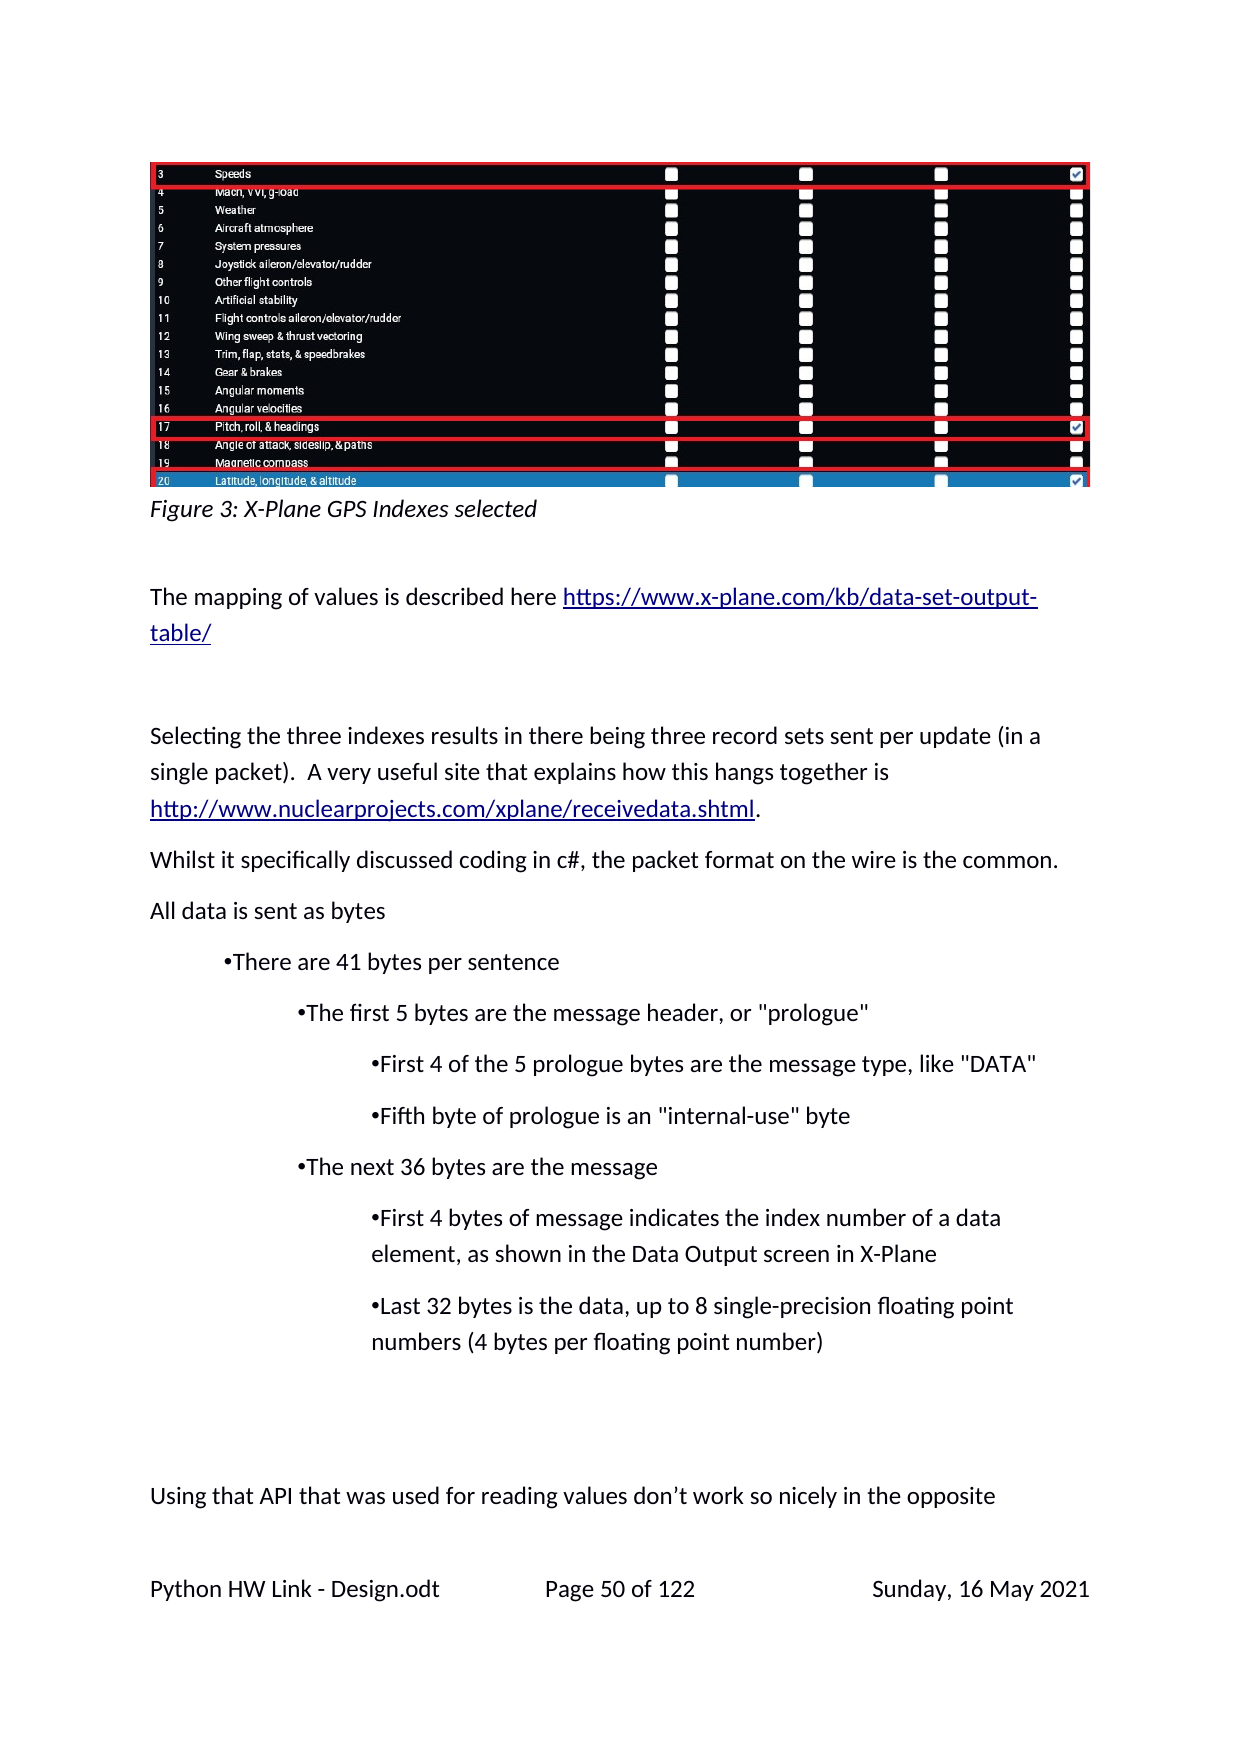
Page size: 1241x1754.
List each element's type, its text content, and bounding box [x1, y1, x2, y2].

list There are 41 bytes per sentence [150, 946, 1090, 977]
list Fifth byte of prologue is an "internal-use" byte [150, 1100, 1090, 1130]
list First 4 of the 5 prologue bytes are the message type, like "DATA" [150, 1049, 1090, 1079]
text Whilst it specifically discussed coding in c#, the packet format on the wire is the common. [150, 844, 1090, 874]
list First 4 bytes of message indicates the index number of a data element, as shown in the Data Output screen in X-Plane [150, 1202, 1090, 1269]
list The next 36 bytes are the message [150, 1151, 1090, 1181]
text Using that API that was used for reading values don’t work so nicely in the opposite [150, 1480, 1090, 1510]
picture [150, 162, 1091, 487]
list The first 5 bytes are the message header, or "prologue" [150, 997, 1090, 1028]
list Last 32 bytes is the data, up to 8 single-precision floating point numbers (4 bytes per floating point number) [150, 1290, 1090, 1357]
text Selecting the three indexes results in there being three record sets sent per update (in a single packet). A very useful site that explains how this hangs together is http://www.nuclearprojects.com/xplane/receivedata.shtml. [150, 720, 1090, 823]
text Figure 3: X-Plane GPS Indexes selected [150, 487, 1090, 524]
text The mapping of values is described here https://www.x-plane.com/kb/data-set-output-table/ [150, 581, 1090, 648]
text All data is sent as bytes [150, 895, 1090, 926]
